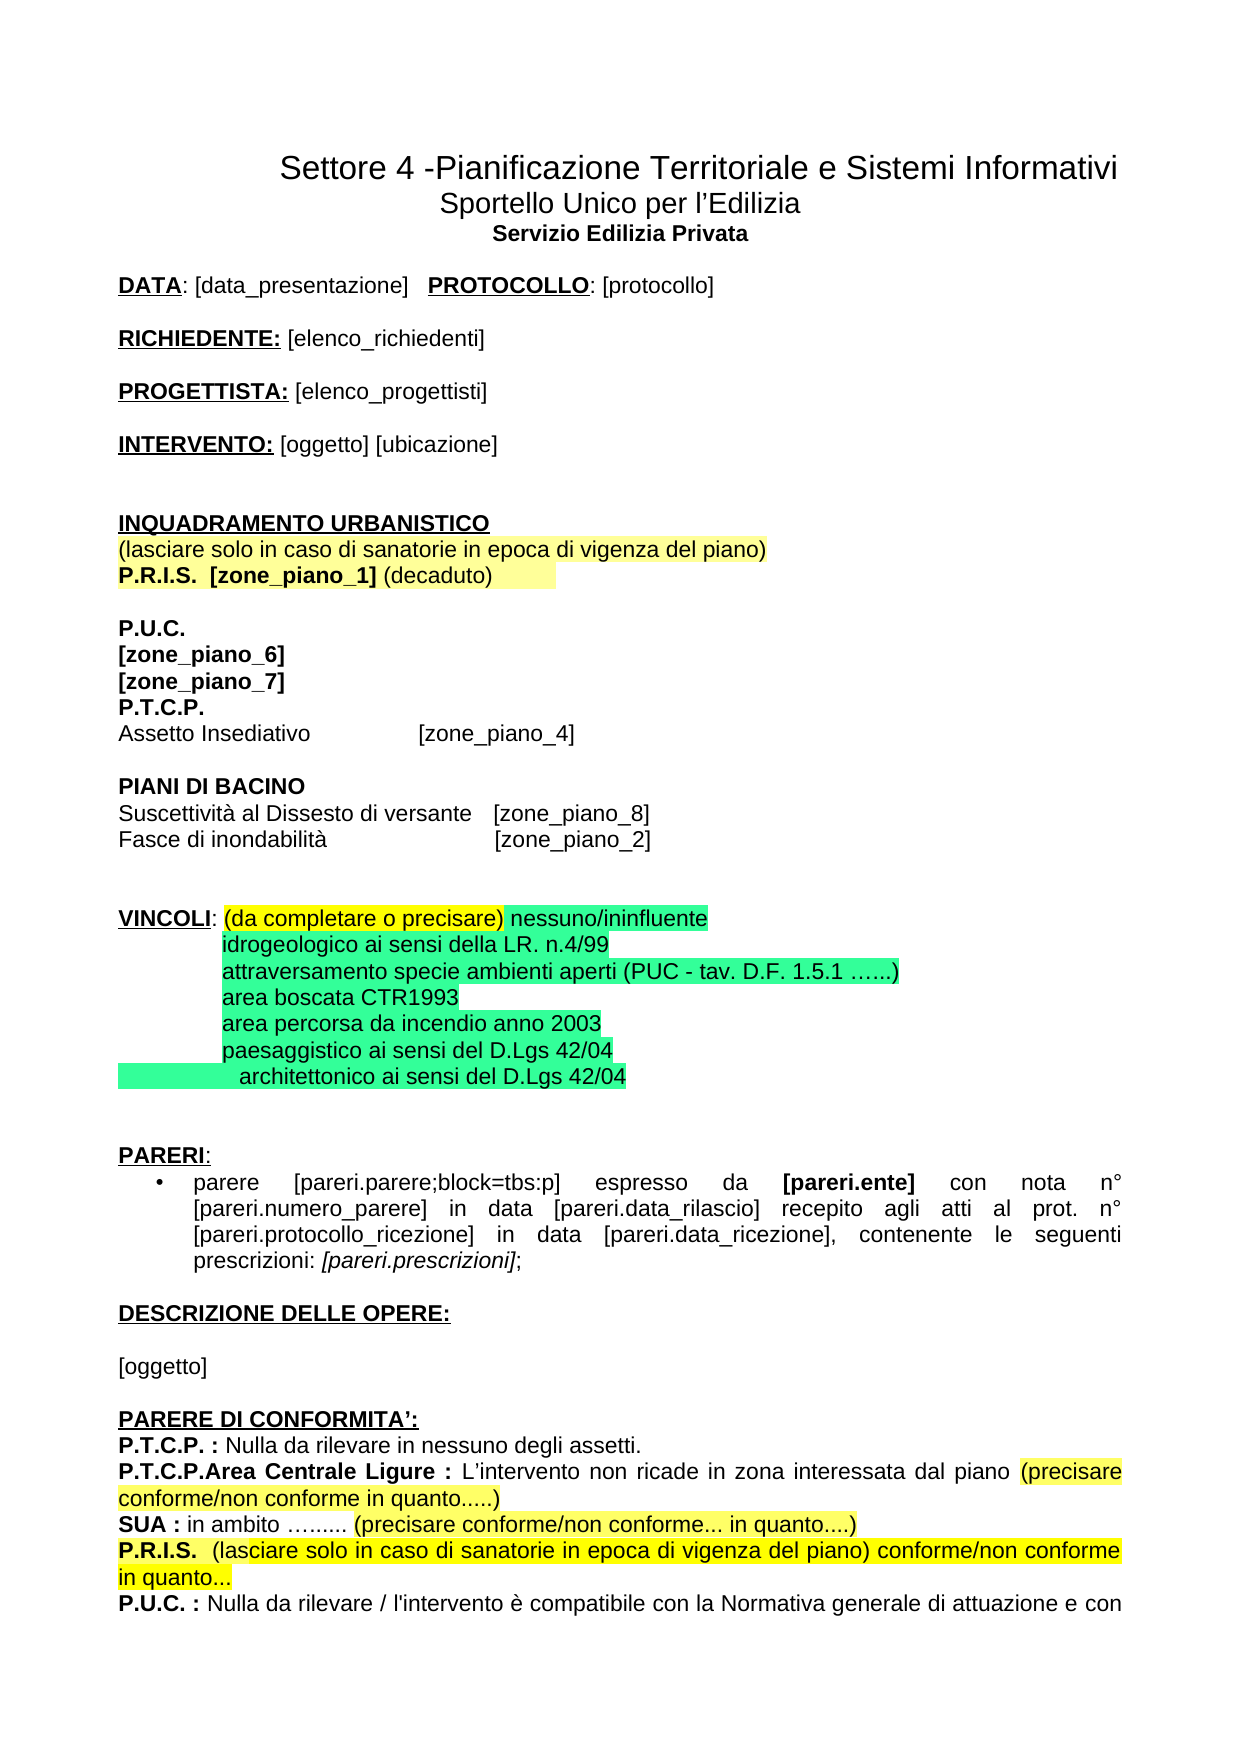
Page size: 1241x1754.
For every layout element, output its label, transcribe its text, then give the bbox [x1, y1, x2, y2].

list parere [pareri.parere;block=tbs:p] espresso da [pareri.ente] con nota n° [pareri.numero_parere] in data [pareri.data_rilascio] recepito agli atti al prot. n° [pareri.protocollo_ricezione] in data [pareri.data_ricezione], contenente le seguenti prescrizioni: [pareri.prescrizioni]; [156, 1168, 1122, 1274]
text Fasce di inondabilità [zone_piano_2] [118, 826, 1122, 852]
text Suscettività al Dissesto di versante [zone_piano_8] [118, 799, 1122, 826]
text Servizio Edilizia Privata [118, 220, 1122, 246]
text Settore 4 -Pianificazione Territoriale e Sistemi Informativi [279, 148, 1122, 186]
text (lasciare solo in caso di sanatorie in epoca di vigenza del piano) [118, 536, 1122, 562]
text PARERI: [118, 1142, 1122, 1168]
text INQUADRAMENTO URBANISTICO [118, 509, 1122, 536]
text PROGETTISTA: [elenco_progettisti] [118, 378, 1122, 404]
text P.R.I.S. [zone_piano_1] (decaduto) [118, 562, 1122, 589]
text SUA : in ambito …...... (precisare conforme/non conforme... in quanto....) [118, 1511, 1122, 1537]
text [zone_piano_7] [118, 668, 1122, 694]
text PARERE DI CONFORMITA’: [118, 1406, 1122, 1432]
text P.T.C.P.Area Centrale Ligure : L’intervento non ricade in zona interessata dal piano (precisare conforme/non conforme in quanto.....) [118, 1458, 1122, 1511]
text P.U.C. [118, 615, 1122, 641]
text VINCOLI: (da completare o precisare) nessuno/ininfluente [118, 905, 1122, 931]
text idrogeologico ai sensi della LR. n.4/99 [222, 931, 1122, 958]
text DATA: [data_presentazione] PROTOCOLLO: [protocollo] [118, 272, 1122, 299]
text PIANI DI BACINO [118, 773, 1122, 799]
text attraversamento specie ambienti aperti (PUC - tav. D.F. 1.5.1 …...) [222, 958, 1122, 984]
text area boscata CTR1993 [222, 984, 1122, 1010]
text [oggetto] [118, 1353, 1122, 1379]
text P.T.C.P. : Nulla da rilevare in nessuno degli assetti. [118, 1432, 1122, 1458]
text Assetto Insediativo [zone_piano_4] [118, 720, 1122, 747]
text RICHIEDENTE: [elenco_richiedenti] [118, 325, 1122, 351]
text DESCRIZIONE DELLE OPERE: [118, 1300, 1122, 1327]
text paesaggistico ai sensi del D.Lgs 42/04 [222, 1037, 1122, 1063]
text P.R.I.S. (lasciare solo in caso di sanatorie in epoca di vigenza del piano) conforme/non conforme in quanto... [118, 1537, 1122, 1590]
text [zone_piano_6] [118, 641, 1122, 668]
text architettonico ai sensi del D.Lgs 42/04 [118, 1063, 1122, 1089]
text area percorsa da incendio anno 2003 [222, 1010, 1122, 1037]
text P.T.C.P. [118, 694, 1122, 720]
text Sportello Unico per l’Edilizia [118, 186, 1122, 220]
text INTERVENTO: [oggetto] [ubicazione] [118, 431, 1122, 457]
text P.U.C. : Nulla da rilevare / l'intervento è compatibile con la Normativa generale di attuazione e con [118, 1590, 1122, 1616]
